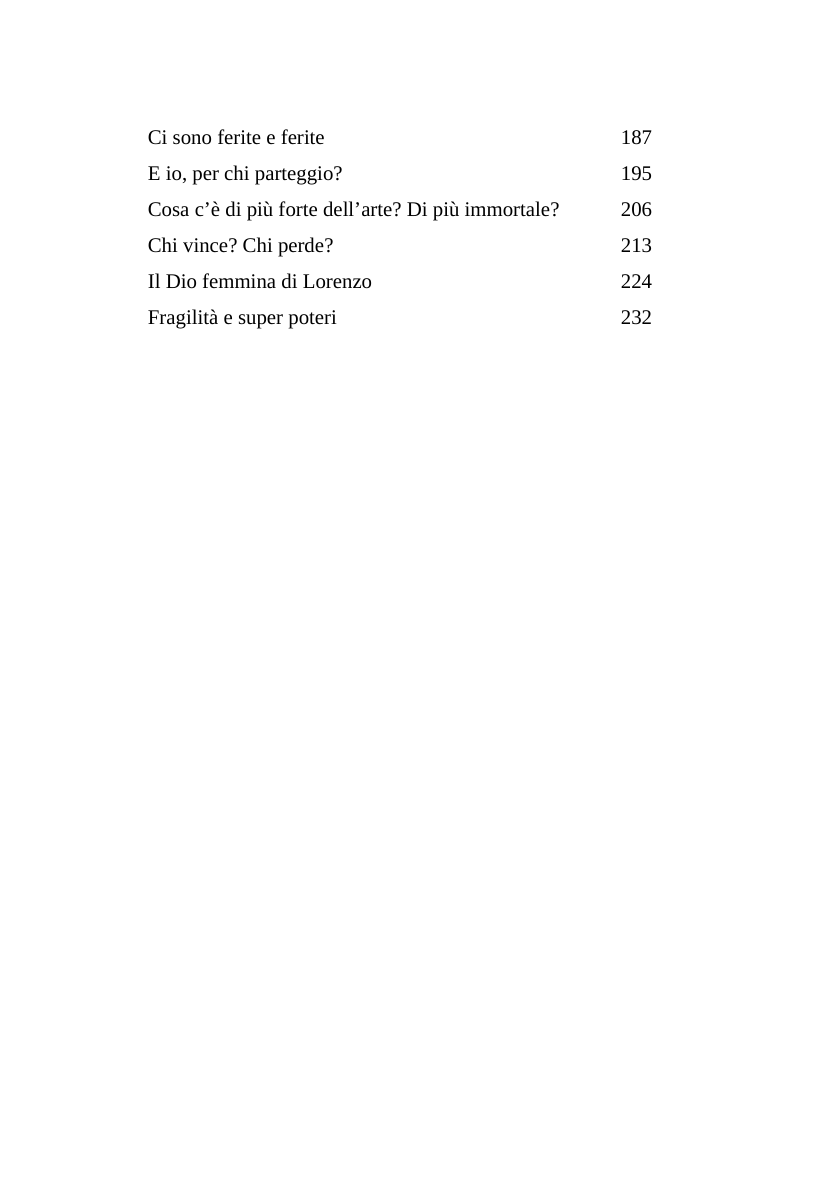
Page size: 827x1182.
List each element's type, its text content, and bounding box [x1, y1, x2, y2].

text Chi vince? Chi perde? 213 [148, 233, 738, 257]
text Cosa c’è di più forte dell’arte? Di più immortale? 206 [148, 197, 738, 221]
text E io, per chi parteggio? 195 [148, 161, 738, 185]
text Il Dio femmina di Lorenzo 224 [148, 269, 738, 293]
text Fragilità e super poteri 232 [148, 305, 738, 329]
text Ci sono ferite e ferite 187 [148, 124, 738, 149]
